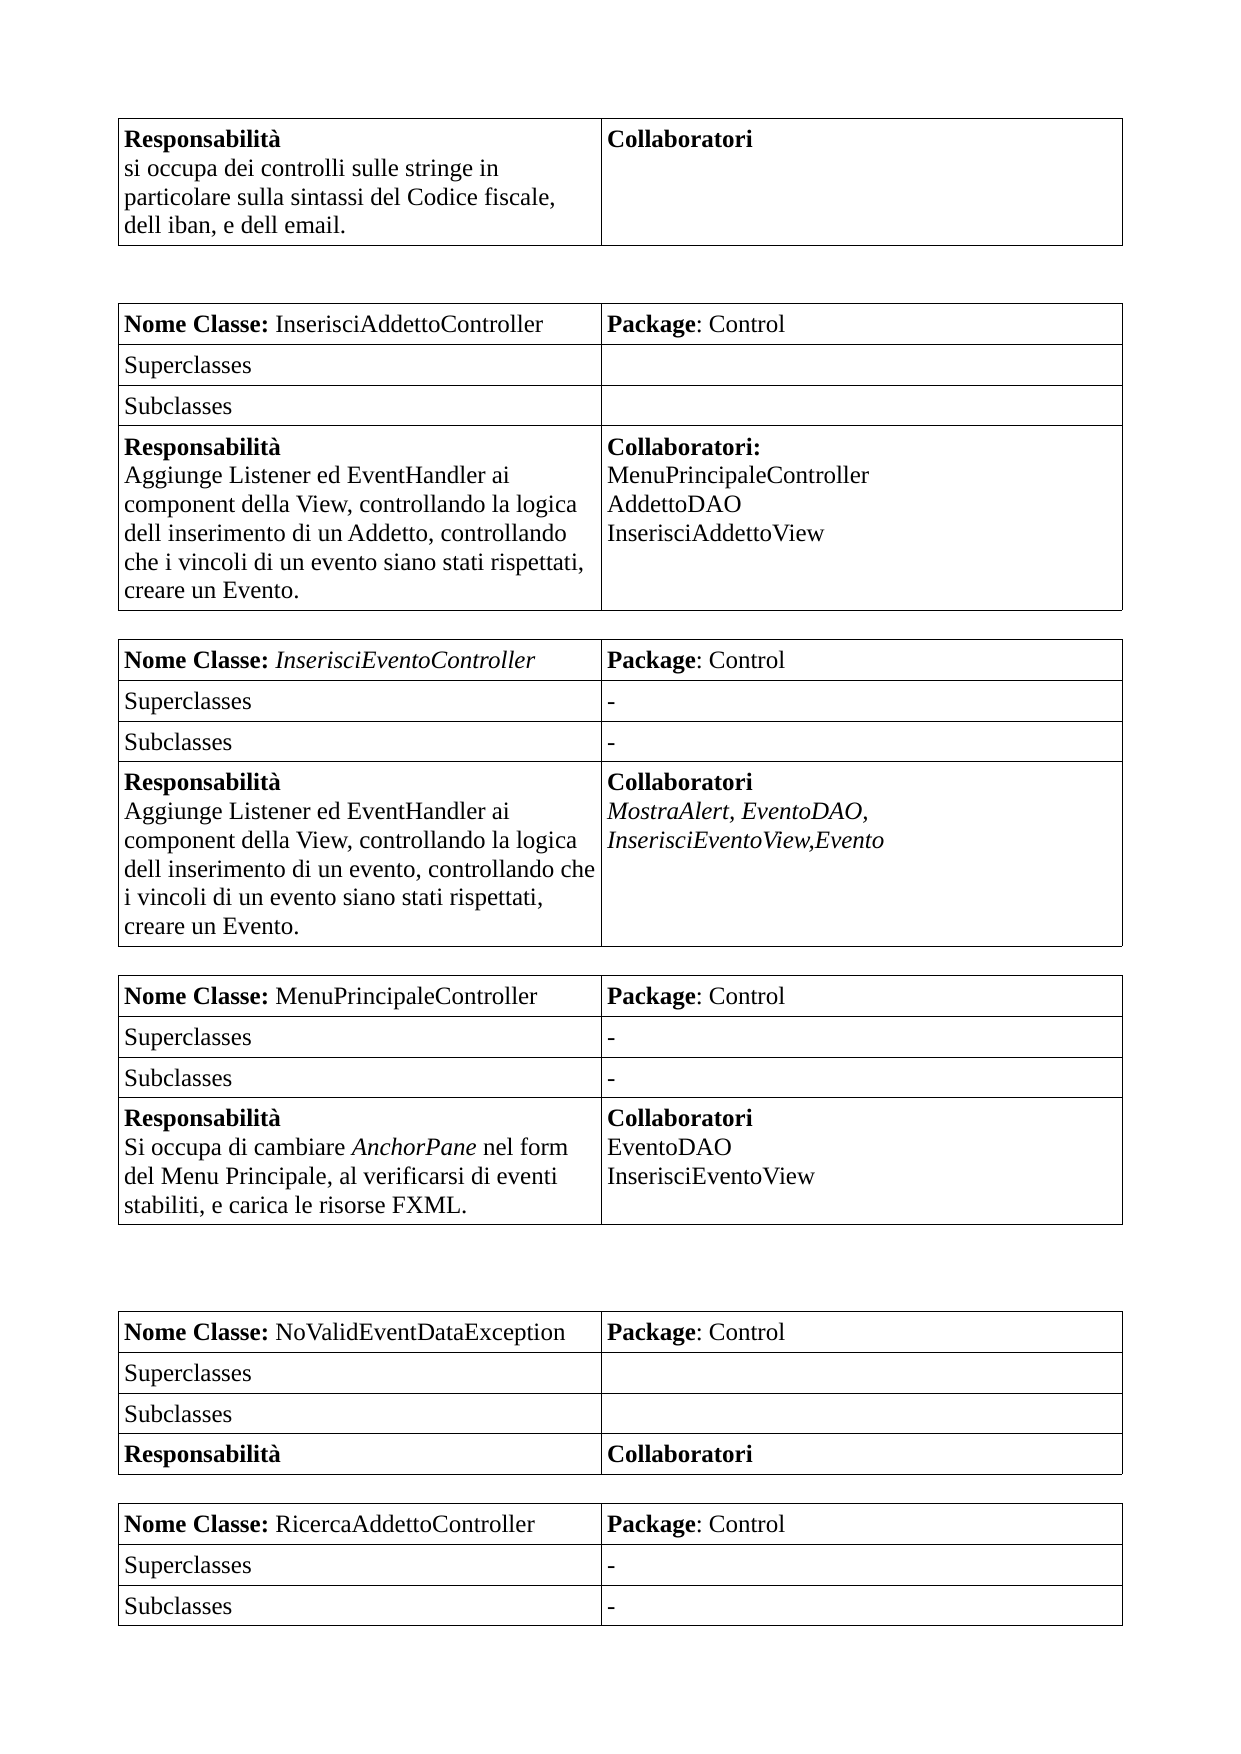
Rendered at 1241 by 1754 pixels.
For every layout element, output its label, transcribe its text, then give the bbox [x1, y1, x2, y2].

table_cell Collaboratori EventoDAO InserisciEventoView [602, 1098, 1122, 1224]
table_cell Responsabilità [119, 1434, 601, 1474]
table_cell Superclasses [119, 1353, 601, 1392]
table_cell - [602, 1017, 1122, 1056]
table_cell - [602, 1545, 1122, 1584]
table_cell - [602, 681, 1122, 721]
table_cell Superclasses [119, 1017, 601, 1056]
table_cell Collaboratori: MenuPrincipaleController AddettoDAO InserisciAddettoView [602, 426, 1122, 610]
table_header Package: Control [602, 976, 1122, 1016]
table_cell - [602, 1058, 1122, 1097]
table_cell Subclasses [119, 386, 601, 425]
table_header Nome Classe: RicercaAddettoController [119, 1504, 601, 1544]
table_cell [602, 1394, 1122, 1433]
table_cell Subclasses [119, 1586, 601, 1625]
table_cell Superclasses [119, 1545, 601, 1584]
table_header Package: Control [602, 640, 1122, 680]
table_header Nome Classe: NoValidEventDataException [119, 1312, 601, 1352]
table_cell Collaboratori [602, 119, 1122, 245]
table_cell - [602, 722, 1122, 761]
table_header Nome Classe: MenuPrincipaleController [119, 976, 601, 1016]
table_cell Responsabilità Si occupa di cambiare AnchorPane nel form del Menu Principale, al verificarsi di eventi stabiliti, e carica le risorse FXML. [119, 1098, 601, 1224]
table_cell Collaboratori [602, 1434, 1122, 1474]
table_cell Superclasses [119, 345, 601, 384]
table_header Nome Classe: InserisciAddettoController [119, 304, 601, 344]
table_cell Responsabilità Aggiunge Listener ed EventHandler ai component della View, controllando la logica dell inserimento di un evento, controllando che i vincoli di un evento siano stati rispettati, creare un Evento. [119, 762, 601, 946]
table_cell Collaboratori MostraAlert, EventoDAO, InserisciEventoView,Evento [602, 762, 1122, 946]
table_header Nome Classe: InserisciEventoController [119, 640, 601, 680]
table_cell Superclasses [119, 681, 601, 721]
table_header Package: Control [602, 1312, 1122, 1352]
table_header Package: Control [602, 1504, 1122, 1544]
table_cell Subclasses [119, 722, 601, 761]
table_cell [602, 1353, 1122, 1392]
table_header Package: Control [602, 304, 1122, 344]
table_cell Responsabilità si occupa dei controlli sulle stringe in particolare sulla sintassi del Codice fiscale, dell iban, e dell email. [119, 119, 601, 245]
table_cell - [602, 1586, 1122, 1625]
table_cell Subclasses [119, 1058, 601, 1097]
table_cell [602, 345, 1122, 384]
table_cell Responsabilità Aggiunge Listener ed EventHandler ai component della View, controllando la logica dell inserimento di un Addetto, controllando che i vincoli di un evento siano stati rispettati, creare un Evento. [119, 426, 601, 610]
table_cell Subclasses [119, 1394, 601, 1433]
table_cell [602, 386, 1122, 425]
